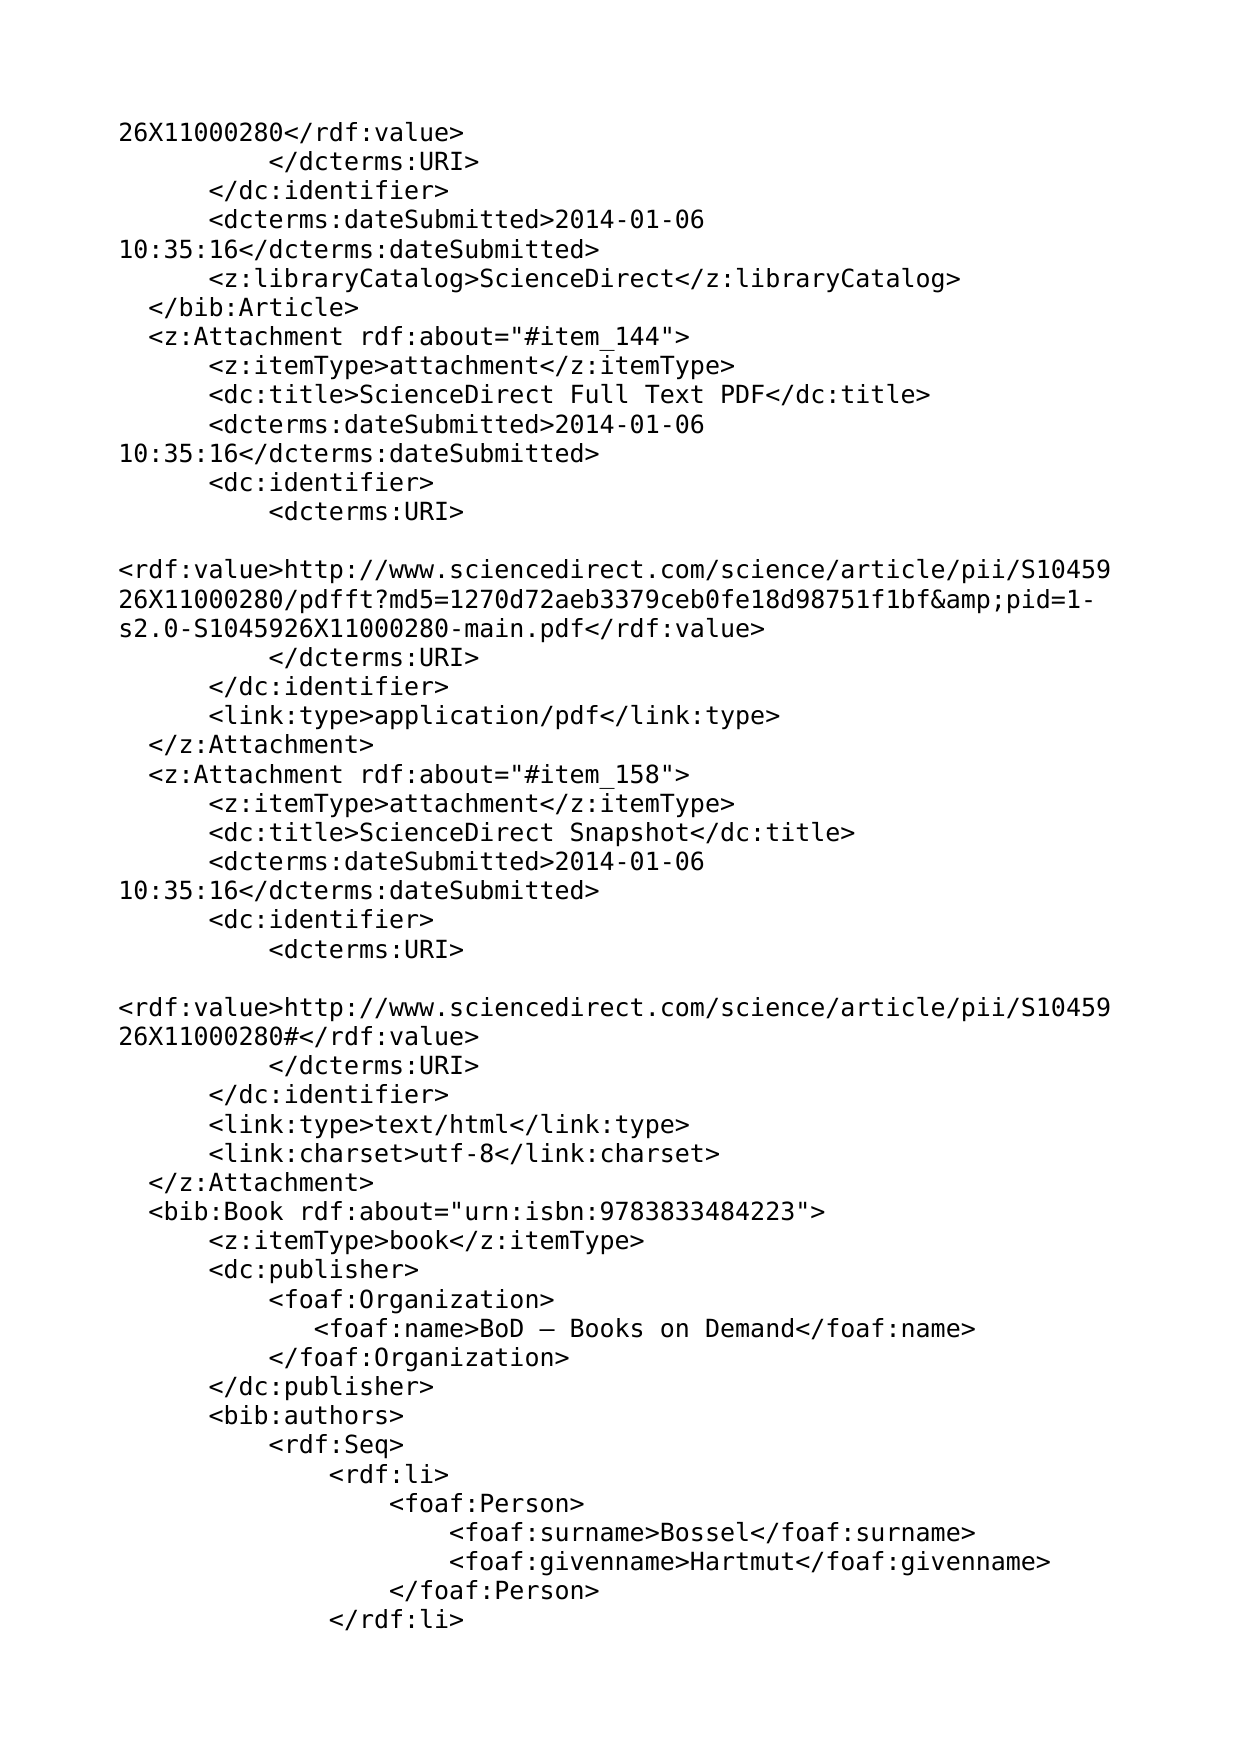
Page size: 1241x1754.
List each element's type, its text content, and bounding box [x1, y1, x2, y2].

text 26X11000280</rdf:value> </dcterms:URI> </dc:identifier> <dcterms:dateSubmitted>2014-01-06 10:35:16</dcterms:dateSubmitted> <z:libraryCatalog>ScienceDirect</z:libraryCatalog> </bib:Article> <z:Attachment rdf:about="#item_144"> <z:itemType>attachment</z:itemType> <dc:title>ScienceDirect Full Text PDF</dc:title> <dcterms:dateSubmitted>2014-01-06 10:35:16</dcterms:dateSubmitted> <dc:identifier> <dcterms:URI> <rdf:value>http://www.sciencedirect.com/science/article/pii/S1045926X11000280/pdfft?md5=1270d72aeb3379ceb0fe18d98751f1bf&amp;pid=1-s2.0-S1045926X11000280-main.pdf</rdf:value> </dcterms:URI> </dc:identifier> <link:type>application/pdf</link:type> </z:Attachment> <z:Attachment rdf:about="#item_158"> <z:itemType>attachment</z:itemType> <dc:title>ScienceDirect Snapshot</dc:title> <dcterms:dateSubmitted>2014-01-06 10:35:16</dcterms:dateSubmitted> <dc:identifier> <dcterms:URI> <rdf:value>http://www.sciencedirect.com/science/article/pii/S1045926X11000280#</rdf:value> </dcterms:URI> </dc:identifier> <link:type>text/html</link:type> <link:charset>utf-8</link:charset> </z:Attachment> <bib:Book rdf:about="urn:isbn:9783833484223"> <z:itemType>book</z:itemType> <dc:publisher> <foaf:Organization> <foaf:name>BoD – Books on Demand</foaf:name> </foaf:Organization> </dc:publisher> <bib:authors> <rdf:Seq> <rdf:li> <foaf:Person> <foaf:surname>Bossel</foaf:surname> <foaf:givenname>Hartmut</foaf:givenname> </foaf:Person> </rdf:li> [118, 118, 1122, 1635]
